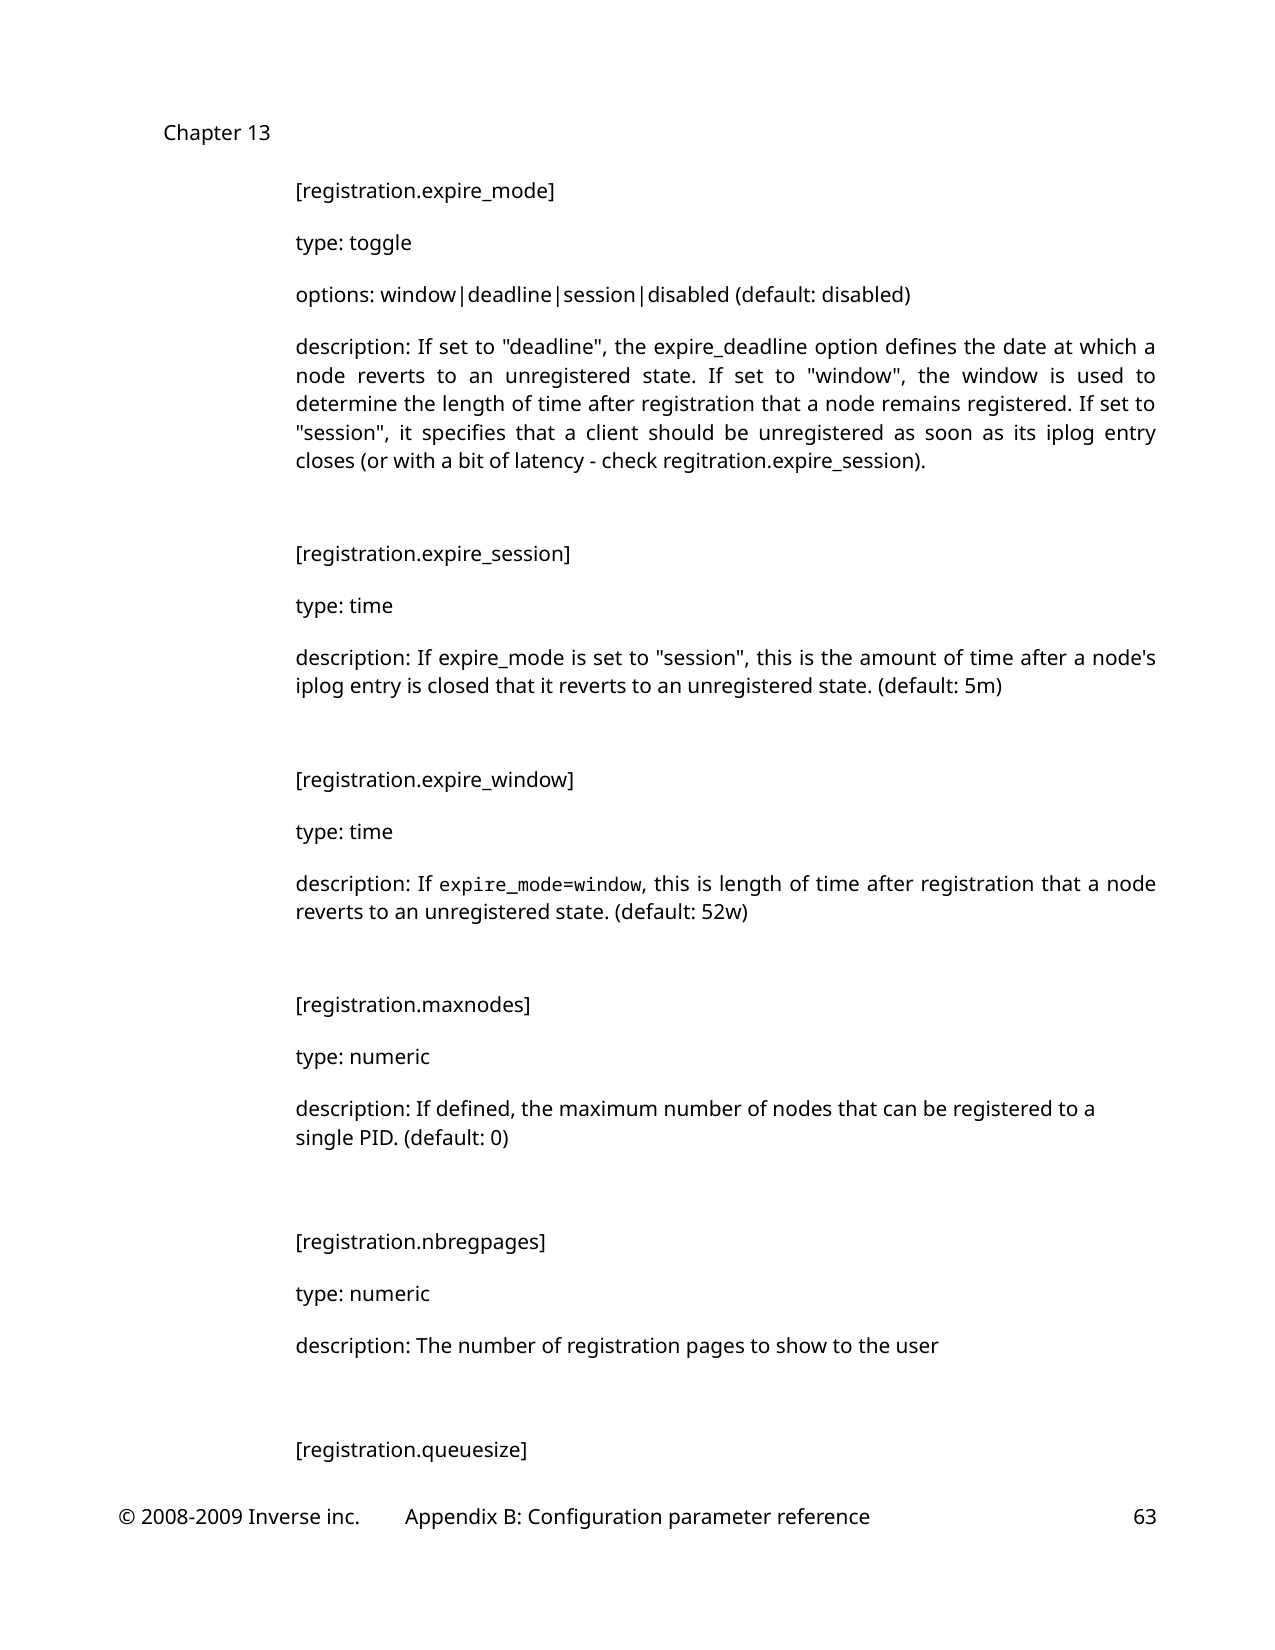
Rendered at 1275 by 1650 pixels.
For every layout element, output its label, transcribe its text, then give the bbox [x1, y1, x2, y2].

text [registration.nbregpages] [295, 1227, 1157, 1256]
text type: time [295, 817, 1157, 845]
text type: time [295, 591, 1157, 619]
text type: numeric [295, 1279, 1157, 1308]
text description: The number of registration pages to show to the user [295, 1331, 1157, 1360]
text type: toggle [295, 228, 1157, 257]
text [registration.expire_window] [295, 765, 1157, 793]
text options: window|deadline|session|disabled (default: disabled) [295, 280, 1157, 309]
text [registration.expire_mode] [295, 176, 1157, 204]
text description: If set to "deadline", the expire_deadline option defines the date at which a node reverts to an unregistered state. If set to "window", the window is used to determine the length of time after registration that a node remains registered. If set to "session", it specifies that a client should be unregistered as soon as its iplog entry closes (or with a bit of latency - check regitration.expire_session). [295, 332, 1157, 474]
text [registration.queuesize] [295, 1435, 1157, 1464]
text description: If expire_mode is set to "session", this is the amount of time after a node's iplog entry is closed that it reverts to an unregistered state. (default: 5m) [295, 643, 1157, 700]
text type: numeric [295, 1042, 1157, 1071]
text description: If expire_mode=window, this is length of time after registration that a node reverts to an unregistered state. (default: 52w) [295, 869, 1157, 926]
text description: If defined, the maximum number of nodes that can be registered to a single PID. (default: 0) [295, 1094, 1157, 1151]
text [registration.maxnodes] [295, 990, 1157, 1019]
text [registration.expire_session] [295, 539, 1157, 567]
